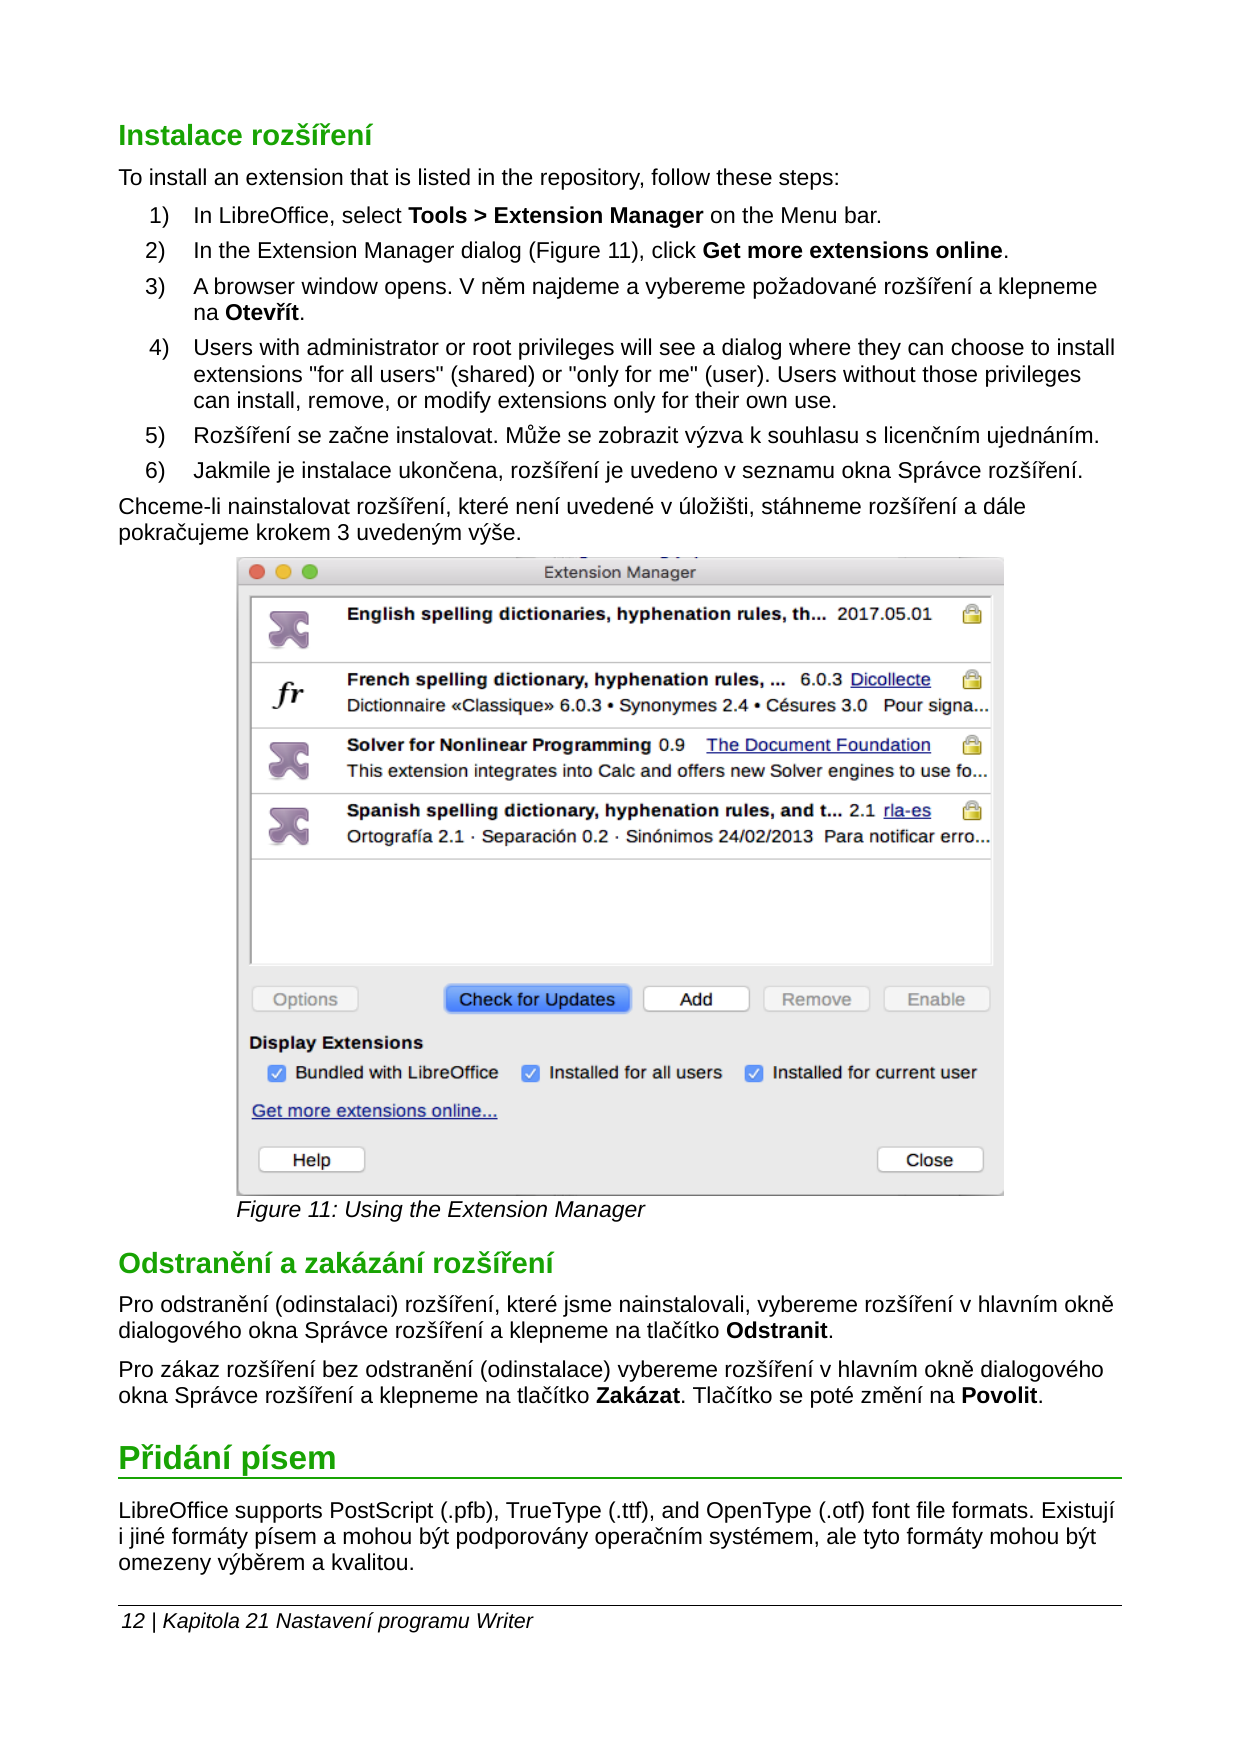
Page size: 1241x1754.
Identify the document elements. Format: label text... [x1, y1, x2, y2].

text Pro zákaz rozšíření bez odstranění (odinstalace) vybereme rozšíření v hlavním okně dialogového okna Správce rozšíření a klepneme na tlačítko Zakázat. Tlačítko se poté změní na Povolit. [118, 1356, 1122, 1409]
list Rozšíření se začne instalovat. Může se zobrazit výzva k souhlasu s licenčním ujednáním. [165, 422, 1122, 448]
list In the Extension Manager dialog (Figure 11), click Get more extensions online. [165, 237, 1122, 264]
subtitle Odstranění a zakázání rozšíření [118, 1246, 1122, 1279]
picture [236, 557, 1004, 1196]
list Users with administrator or root privileges will see a dialog where they can choose to install extensions "for all users" (shared) or "only for me" (user). Users without those privileges can install, remove, or modify extensions only for their own use. [169, 334, 1122, 413]
text Figure 11: Using the Extension Manager [236, 1196, 1004, 1222]
subtitle Přidání písem [118, 1438, 1122, 1477]
text LibreOffice supports PostScript (.pfb), TrueType (.ttf), and OpenType (.otf) font file formats. Existují i jiné formáty písem a mohou být podporovány operačním systémem, ale tyto formáty mohou být omezeny výběrem a kvalitou. [118, 1497, 1122, 1576]
subtitle Instalace rozšíření [118, 118, 1122, 152]
list In LibreOffice, select Tools > Extension Manager on the Menu bar. [169, 202, 1122, 229]
list A browser window opens. V něm najdeme a vybereme požadované rozšíření a klepneme na Otevřít. [165, 273, 1122, 325]
text Pro odstranění (odinstalaci) rozšíření, které jsme nainstalovali, vybereme rozšíření v hlavním okně dialogového okna Správce rozšíření a klepneme na tlačítko Odstranit. [118, 1291, 1122, 1344]
list To install an extension that is listed in the repository, follow these steps: [118, 163, 1122, 190]
list Jakmile je instalace ukončena, rozšíření je uvedeno v seznamu okna Správce rozšíření. [165, 457, 1122, 484]
text Chceme-li nainstalovat rozšíření, které není uvedené v úložišti, stáhneme rozšíření a dále pokračujeme krokem 3 uvedeným výše. [118, 493, 1122, 545]
